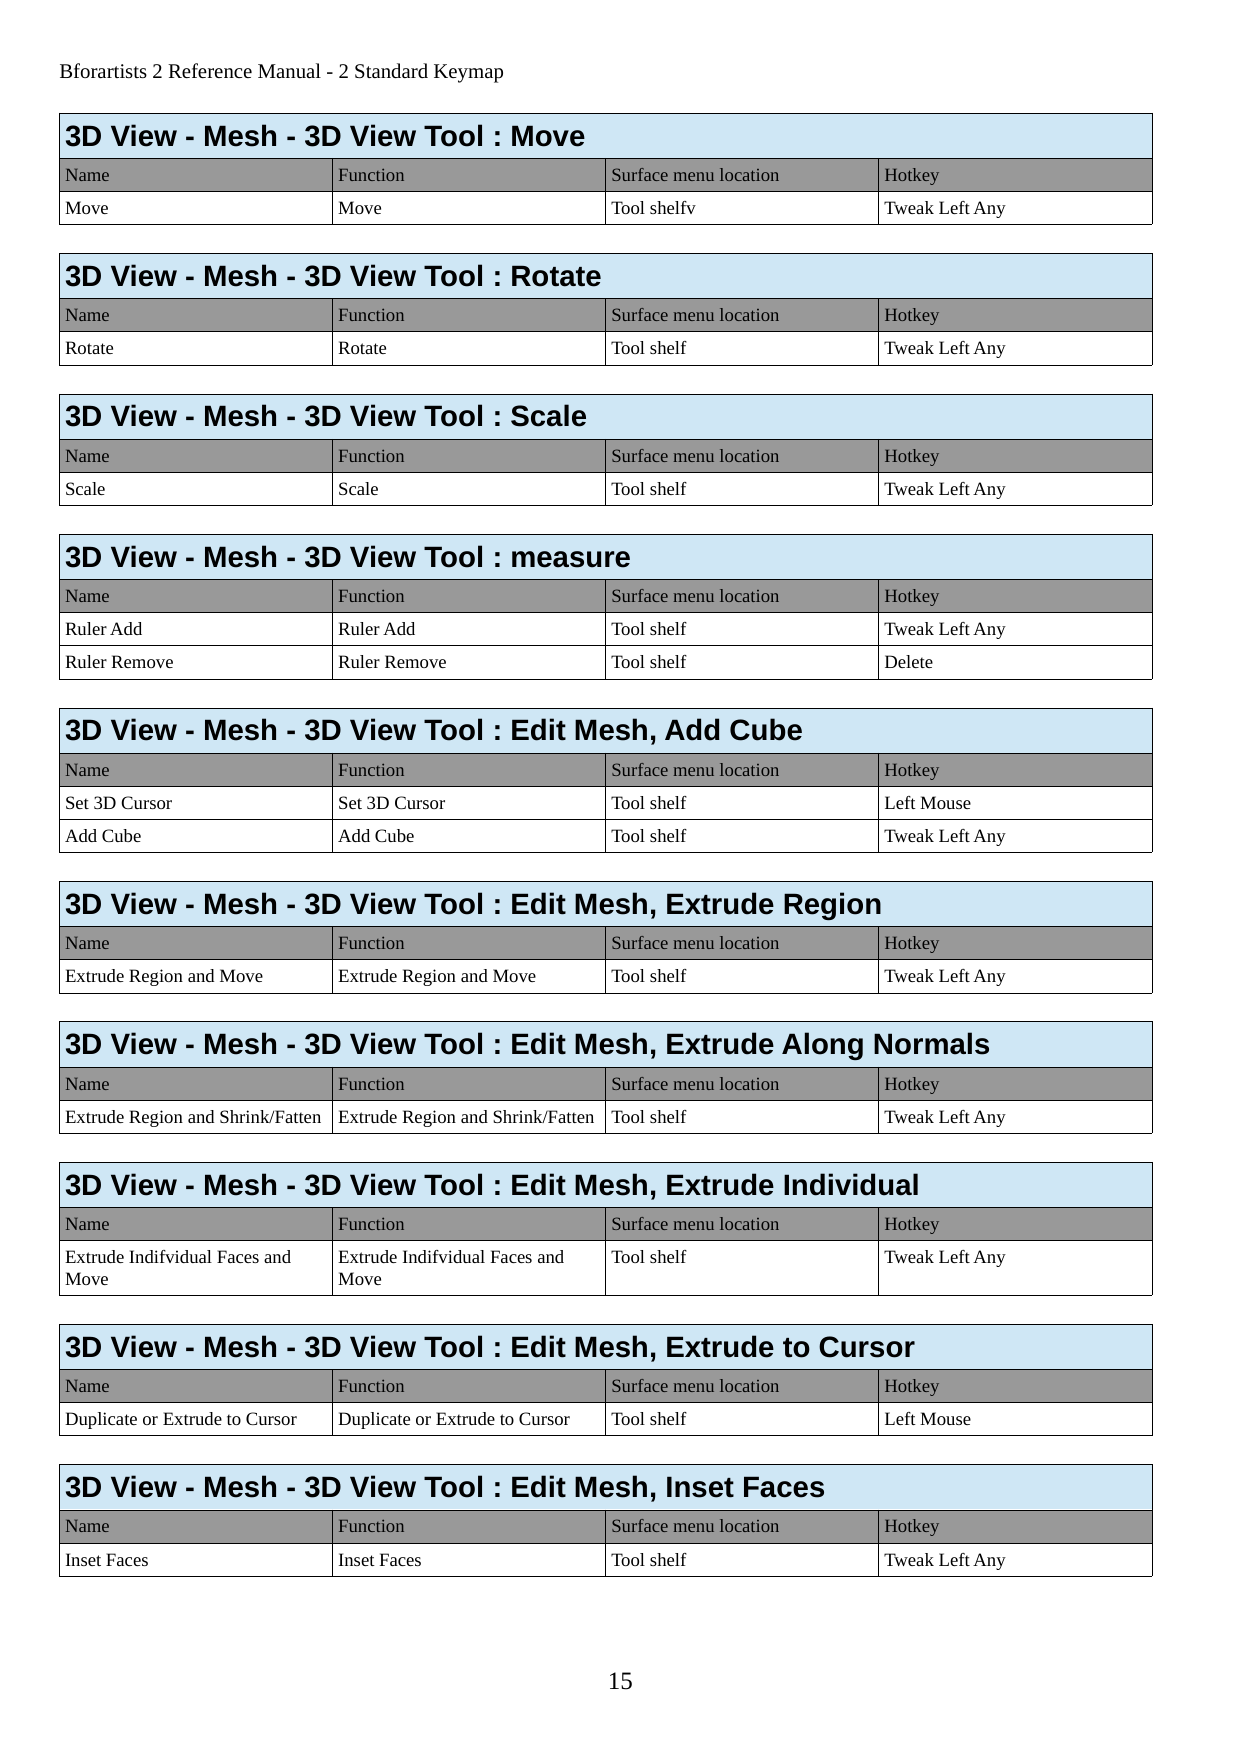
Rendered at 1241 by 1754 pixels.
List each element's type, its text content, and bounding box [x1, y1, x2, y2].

table_cell Duplicate or Extrude to Cursor [60, 1403, 332, 1435]
table_cell Surface menu location [606, 1208, 878, 1240]
table_cell Set 3D Cursor [333, 787, 605, 819]
table_cell Tool shelf [606, 1241, 878, 1295]
table_cell Tool shelf [606, 960, 878, 992]
table_cell Tweak Left Any [879, 820, 1152, 852]
table_header 3D View - Mesh - 3D View Tool : Edit Mesh, Extrude Along Normals [60, 1022, 1152, 1067]
table_cell Name [60, 1068, 332, 1100]
table_cell Name [60, 159, 332, 191]
table_cell Hotkey [879, 1511, 1152, 1543]
table_header 3D View - Mesh - 3D View Tool : Edit Mesh, Inset Faces [60, 1465, 1152, 1509]
table_cell Name [60, 927, 332, 959]
table_cell Name [60, 440, 332, 472]
table_cell Tool shelfv [606, 192, 878, 224]
table_header 3D View - Mesh - 3D View Tool : measure [60, 535, 1152, 579]
table_cell Surface menu location [606, 1370, 878, 1402]
table_cell Rotate [333, 332, 605, 364]
table_cell Function [333, 299, 605, 331]
table_cell Surface menu location [606, 580, 878, 612]
table_cell Extrude Indifvidual Faces and Move [60, 1241, 332, 1295]
table_cell Scale [333, 473, 605, 505]
table_cell Function [333, 927, 605, 959]
table_cell Tweak Left Any [879, 960, 1152, 992]
table_cell Left Mouse [879, 787, 1152, 819]
table_header 3D View - Mesh - 3D View Tool : Edit Mesh, Add Cube [60, 709, 1152, 753]
table_cell Function [333, 754, 605, 786]
table_cell Delete [879, 646, 1152, 678]
table_cell Hotkey [879, 299, 1152, 331]
table_cell Ruler Add [60, 613, 332, 645]
table_cell Name [60, 1208, 332, 1240]
table_cell Hotkey [879, 159, 1152, 191]
table_cell Extrude Region and Shrink/Fatten [60, 1101, 332, 1133]
table_cell Left Mouse [879, 1403, 1152, 1435]
table_cell Function [333, 1370, 605, 1402]
table_cell Tool shelf [606, 473, 878, 505]
table_cell Tweak Left Any [879, 1544, 1152, 1576]
table_cell Surface menu location [606, 440, 878, 472]
table_header 3D View - Mesh - 3D View Tool : Edit Mesh, Extrude Individual [60, 1163, 1152, 1207]
table_cell Tool shelf [606, 1403, 878, 1435]
table_cell Hotkey [879, 1208, 1152, 1240]
table_cell Function [333, 1208, 605, 1240]
table_cell Inset Faces [333, 1544, 605, 1576]
table_cell Inset Faces [60, 1544, 332, 1576]
table_cell Name [60, 754, 332, 786]
table_cell Tweak Left Any [879, 1101, 1152, 1133]
table_cell Duplicate or Extrude to Cursor [333, 1403, 605, 1435]
table_cell Tweak Left Any [879, 473, 1152, 505]
table_cell Scale [60, 473, 332, 505]
table_cell Function [333, 1511, 605, 1543]
table_cell Set 3D Cursor [60, 787, 332, 819]
table_cell Hotkey [879, 440, 1152, 472]
table_cell Function [333, 159, 605, 191]
table_cell Ruler Add [333, 613, 605, 645]
table_header 3D View - Mesh - 3D View Tool : Edit Mesh, Extrude Region [60, 882, 1152, 926]
table_cell Hotkey [879, 1068, 1152, 1100]
table_header 3D View - Mesh - 3D View Tool : Edit Mesh, Extrude to Cursor [60, 1325, 1152, 1369]
table_cell Function [333, 580, 605, 612]
table_header 3D View - Mesh - 3D View Tool : Scale [60, 395, 1152, 439]
table_cell Surface menu location [606, 927, 878, 959]
table_cell Tool shelf [606, 646, 878, 678]
table_cell Function [333, 440, 605, 472]
table_cell Tool shelf [606, 1544, 878, 1576]
table_cell Extrude Region and Shrink/Fatten [333, 1101, 605, 1133]
table_cell Tool shelf [606, 787, 878, 819]
table_cell Extrude Region and Move [333, 960, 605, 992]
table_cell Surface menu location [606, 1068, 878, 1100]
table_cell Surface menu location [606, 1511, 878, 1543]
table_cell Tool shelf [606, 820, 878, 852]
table_cell Function [333, 1068, 605, 1100]
table_cell Tweak Left Any [879, 1241, 1152, 1295]
table_cell Tweak Left Any [879, 192, 1152, 224]
table_cell Tweak Left Any [879, 613, 1152, 645]
table_cell Hotkey [879, 1370, 1152, 1402]
table_cell Name [60, 299, 332, 331]
table_cell Tool shelf [606, 613, 878, 645]
table_cell Extrude Indifvidual Faces and Move [333, 1241, 605, 1295]
table_cell Name [60, 1370, 332, 1402]
table_header 3D View - Mesh - 3D View Tool : Move [60, 114, 1152, 158]
table_cell Hotkey [879, 580, 1152, 612]
table_cell Move [60, 192, 332, 224]
table_cell Surface menu location [606, 159, 878, 191]
table_cell Tool shelf [606, 1101, 878, 1133]
table_cell Hotkey [879, 754, 1152, 786]
table_cell Move [333, 192, 605, 224]
table_cell Tool shelf [606, 332, 878, 364]
table_cell Add Cube [333, 820, 605, 852]
table_cell Tweak Left Any [879, 332, 1152, 364]
table_cell Hotkey [879, 927, 1152, 959]
table_cell Surface menu location [606, 754, 878, 786]
table_cell Rotate [60, 332, 332, 364]
table_cell Ruler Remove [333, 646, 605, 678]
table_cell Surface menu location [606, 299, 878, 331]
table_header 3D View - Mesh - 3D View Tool : Rotate [60, 254, 1152, 298]
table_cell Extrude Region and Move [60, 960, 332, 992]
table_cell Ruler Remove [60, 646, 332, 678]
table_cell Name [60, 580, 332, 612]
table_cell Add Cube [60, 820, 332, 852]
table_cell Name [60, 1511, 332, 1543]
